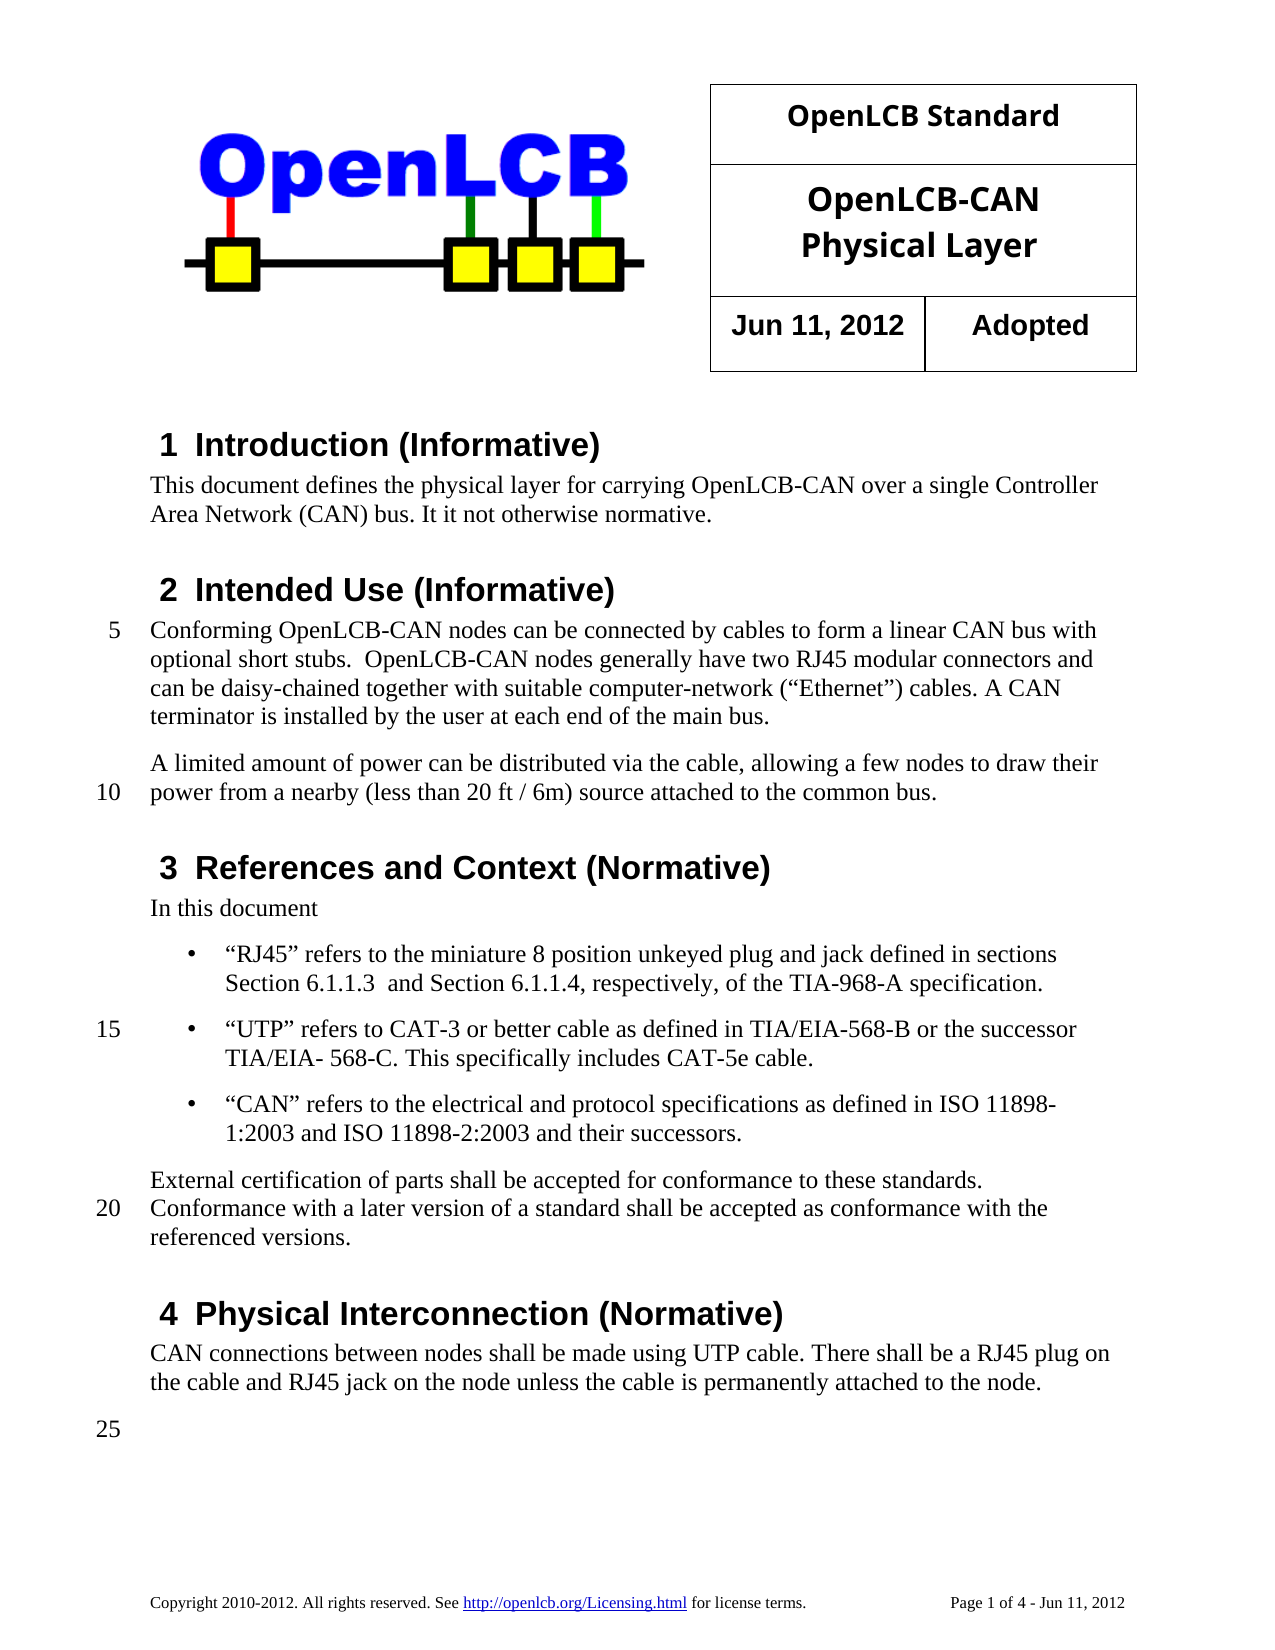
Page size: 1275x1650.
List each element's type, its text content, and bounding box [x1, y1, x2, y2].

list “UTP” refers to CAT-3 or better cable as defined in TIA/EIA-568-B or the successor TIA/EIA- 568-C. This specifically includes CAT-5e cable. [187, 1014, 1125, 1072]
text A limited amount of power can be distributed via the cable, allowing a few nodes to draw their power from a nearby (less than 20 ft / 6m) source attached to the common bus. [150, 748, 1125, 805]
picture [180, 95, 663, 293]
list “CAN” refers to the electrical and protocol specifications as defined in ISO 11898-1:2003 and ISO 11898-2:2003 and their successors. [187, 1089, 1125, 1147]
text External certification of parts shall be accepted for conformance to these standards. Conformance with a later version of a standard shall be accepted as conformance with the referenced versions. [150, 1165, 1125, 1251]
text CAN connections between nodes shall be made using UTP cable. There shall be a RJ45 plug on the cable and RJ45 jack on the node unless the cable is permanently attached to the node. [150, 1338, 1125, 1396]
list “RJ45” refers to the miniature 8 position unkeyed plug and jack defined in sections Section 6.1.1.3 and Section 6.1.1.4, respectively, of the TIA-968-A specification. [187, 939, 1125, 997]
subtitle Introduction (Informative) [150, 426, 1125, 464]
subtitle Intended Use (Informative) [150, 570, 1125, 609]
subtitle References and Context (Normative) [150, 848, 1125, 886]
text Conforming OpenLCB-CAN nodes can be connected by cables to form a linear CAN bus with optional short stubs. OpenLCB-CAN nodes generally have two RJ45 modular connectors and can be daisy-chained together with suitable computer-network (“Ethernet”) cables. A CAN terminator is installed by the user at each end of the main bus. [150, 615, 1125, 730]
text In this document [150, 893, 1125, 921]
subtitle Physical Interconnection (Normative) [150, 1294, 1125, 1332]
text This document defines the physical layer for carrying OpenLCB-CAN over a single Controller Area Network (CAN) bus. It it not otherwise normative. [150, 470, 1125, 528]
